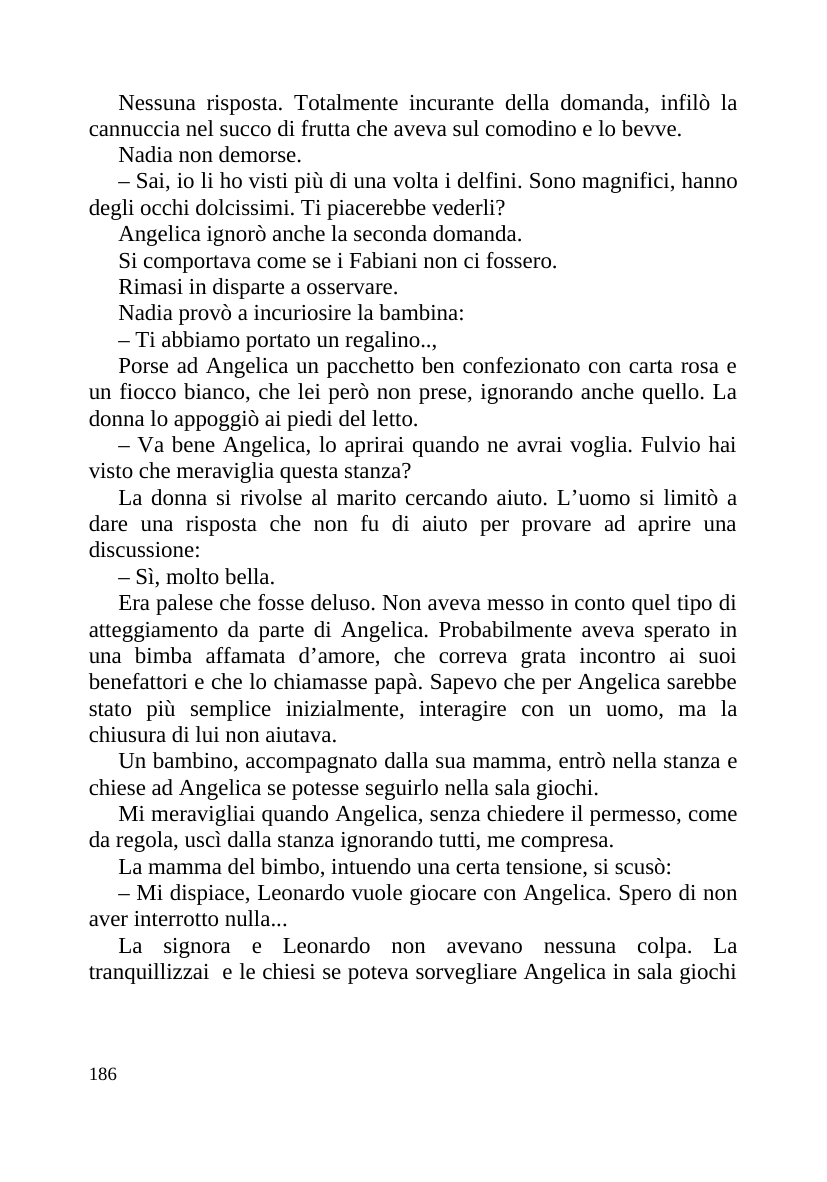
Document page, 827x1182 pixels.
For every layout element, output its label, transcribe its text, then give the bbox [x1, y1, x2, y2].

text Rimasi in disparte a osservare. [88, 273, 738, 299]
text Mi meravigliai quando Angelica, senza chiedere il permesso, come da regola, uscì dalla stanza ignorando tutti, me compresa. [88, 800, 738, 853]
text Un bambino, accompagnato dalla sua mamma, entrò nella stanza e chiese ad Angelica se potesse seguirlo nella sala giochi. [88, 747, 738, 800]
text – Sai, io li ho visti più di una volta i delfini. Sono magnifici, hanno degli occhi dolcissimi. Ti piacerebbe vederli? [88, 168, 738, 220]
text ‒ Sì, molto bella. [88, 563, 738, 589]
text La donna si rivolse al marito cercando aiuto. L’uomo si limitò a dare una risposta che non fu di aiuto per provare ad aprire una discussione: [88, 484, 738, 563]
text Angelica ignorò anche la seconda domanda. [88, 220, 738, 247]
text Si comportava come se i Fabiani non ci fossero. [88, 247, 738, 273]
text Nadia provò a incuriosire la bambina: [88, 299, 738, 326]
text ‒ Ti abbiamo portato un regalino.., [88, 326, 738, 352]
text La mamma del bimbo, intuendo una certa tensione, si scusò: [88, 853, 738, 879]
text Nadia non demorse. [88, 141, 738, 168]
text – Va bene Angelica, lo aprirai quando ne avrai voglia. Fulvio hai visto che meraviglia questa stanza? [88, 431, 738, 484]
text Nessuna risposta. Totalmente incurante della domanda, infilò la cannuccia nel succo di frutta che aveva sul comodino e lo bevve. [88, 88, 738, 141]
text Porse ad Angelica un pacchetto ben confezionato con carta rosa e un fiocco bianco, che lei però non prese, ignorando anche quello. La donna lo appoggiò ai piedi del letto. [88, 352, 738, 431]
text Era palese che fosse deluso. Non aveva messo in conto quel tipo di atteggiamento da parte di Angelica. Probabilmente aveva sperato in una bimba affamata d’amore, che correva grata incontro ai suoi benefattori e che lo chiamasse papà. Sapevo che per Angelica sarebbe stato più semplice inizialmente, interagire con un uomo, ma la chiusura di lui non aiutava. [88, 589, 738, 747]
text La signora e Leonardo non avevano nessuna colpa. La tranquillizzai e le chiesi se poteva sorvegliare Angelica in sala giochi [88, 932, 738, 984]
text ‒ Mi dispiace, Leonardo vuole giocare con Angelica. Spero di non aver interrotto nulla... [88, 879, 738, 932]
